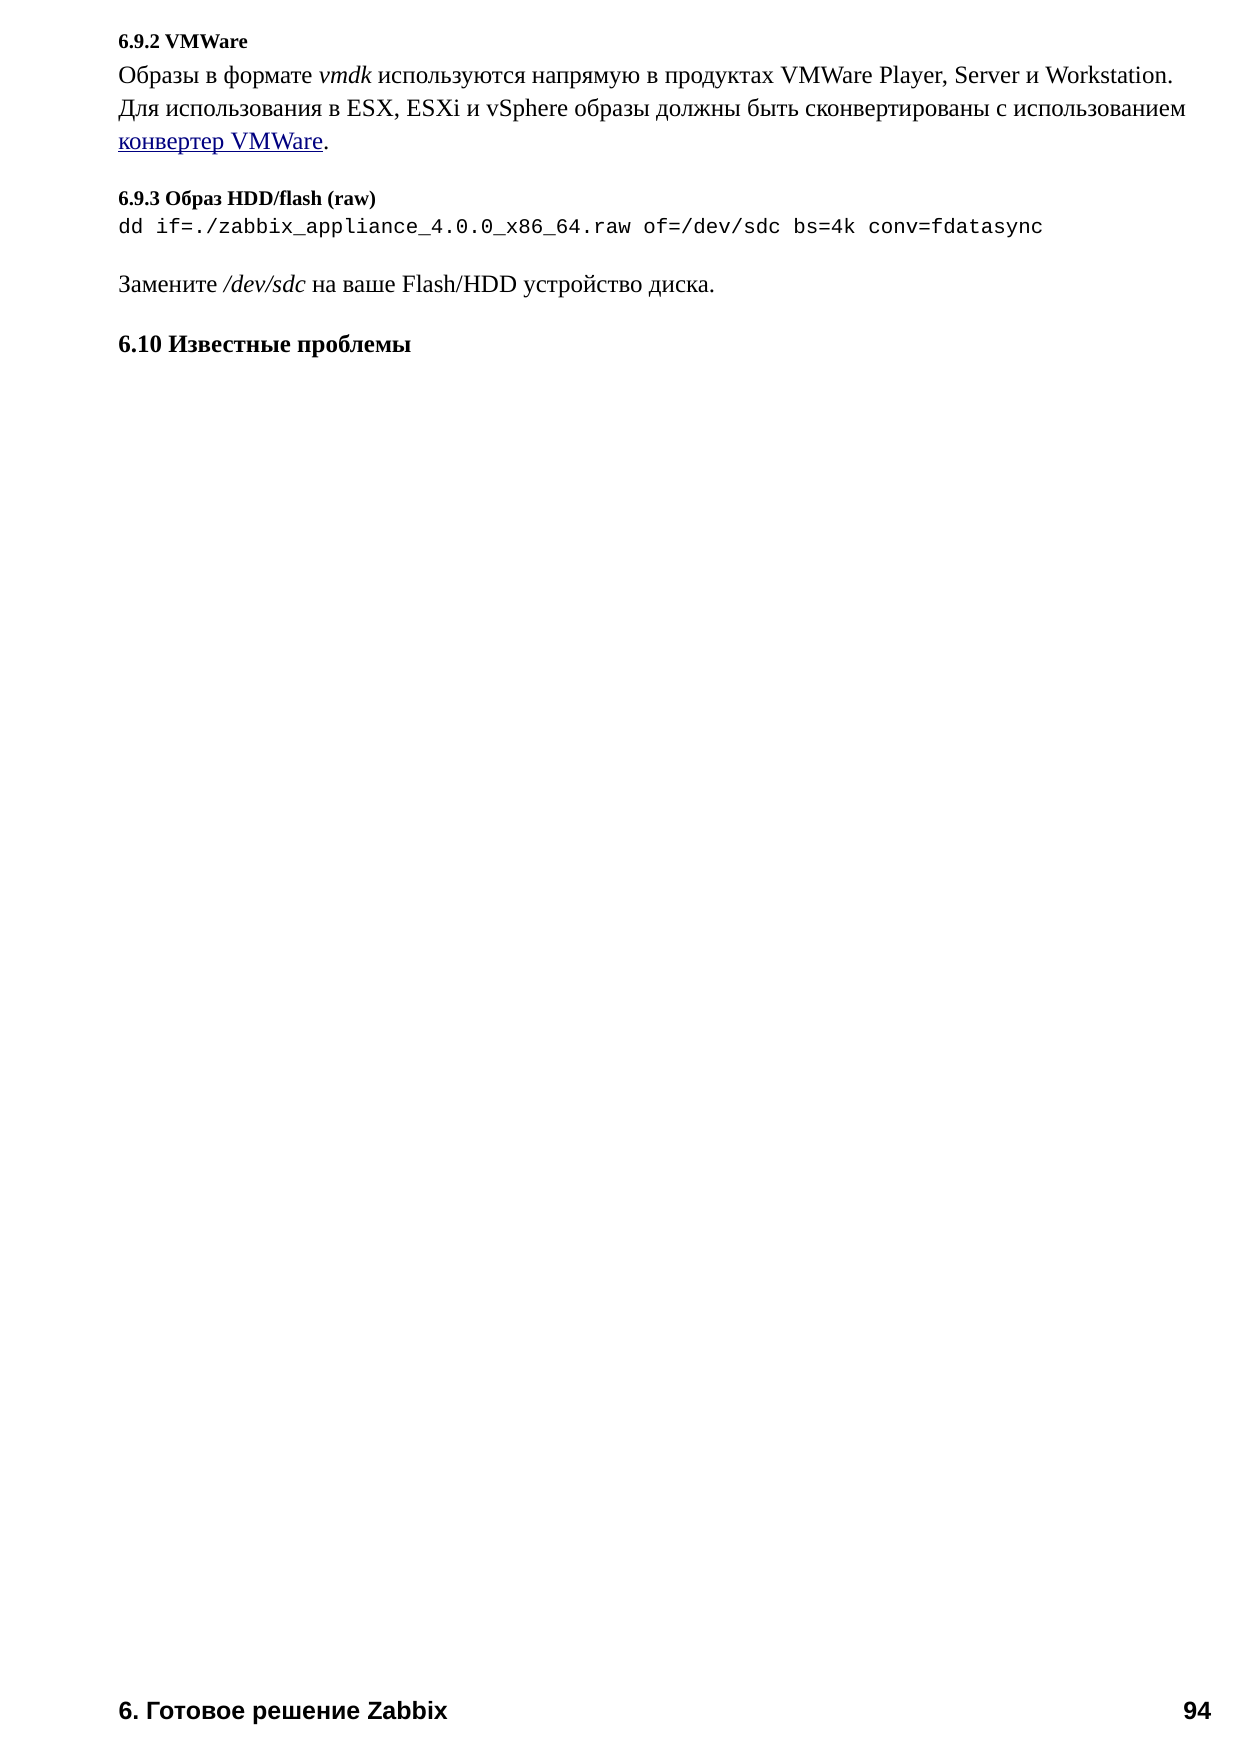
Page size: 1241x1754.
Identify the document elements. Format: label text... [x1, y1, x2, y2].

text Замените /dev/sdc на ваше Flash/HDD устройство диска. [118, 269, 1211, 298]
subtitle 6.9.2 VMWare [118, 29, 1211, 53]
subtitle 6.9.3 Образ HDD/flash (raw) [118, 186, 1211, 210]
subtitle 6.10 Известные проблемы [118, 329, 1211, 358]
text Образы в формате vmdk используются напрямую в продуктах VMWare Player, Server и Workstation. Для использования в ESX, ESXi и vSphere образы должны быть сконвертированы с использованием конвертер VMWare. [118, 60, 1211, 154]
text dd if=./zabbix_appliance_4.0.0_x86_64.raw of=/dev/sdc bs=4k conv=fdatasync [118, 216, 1211, 240]
